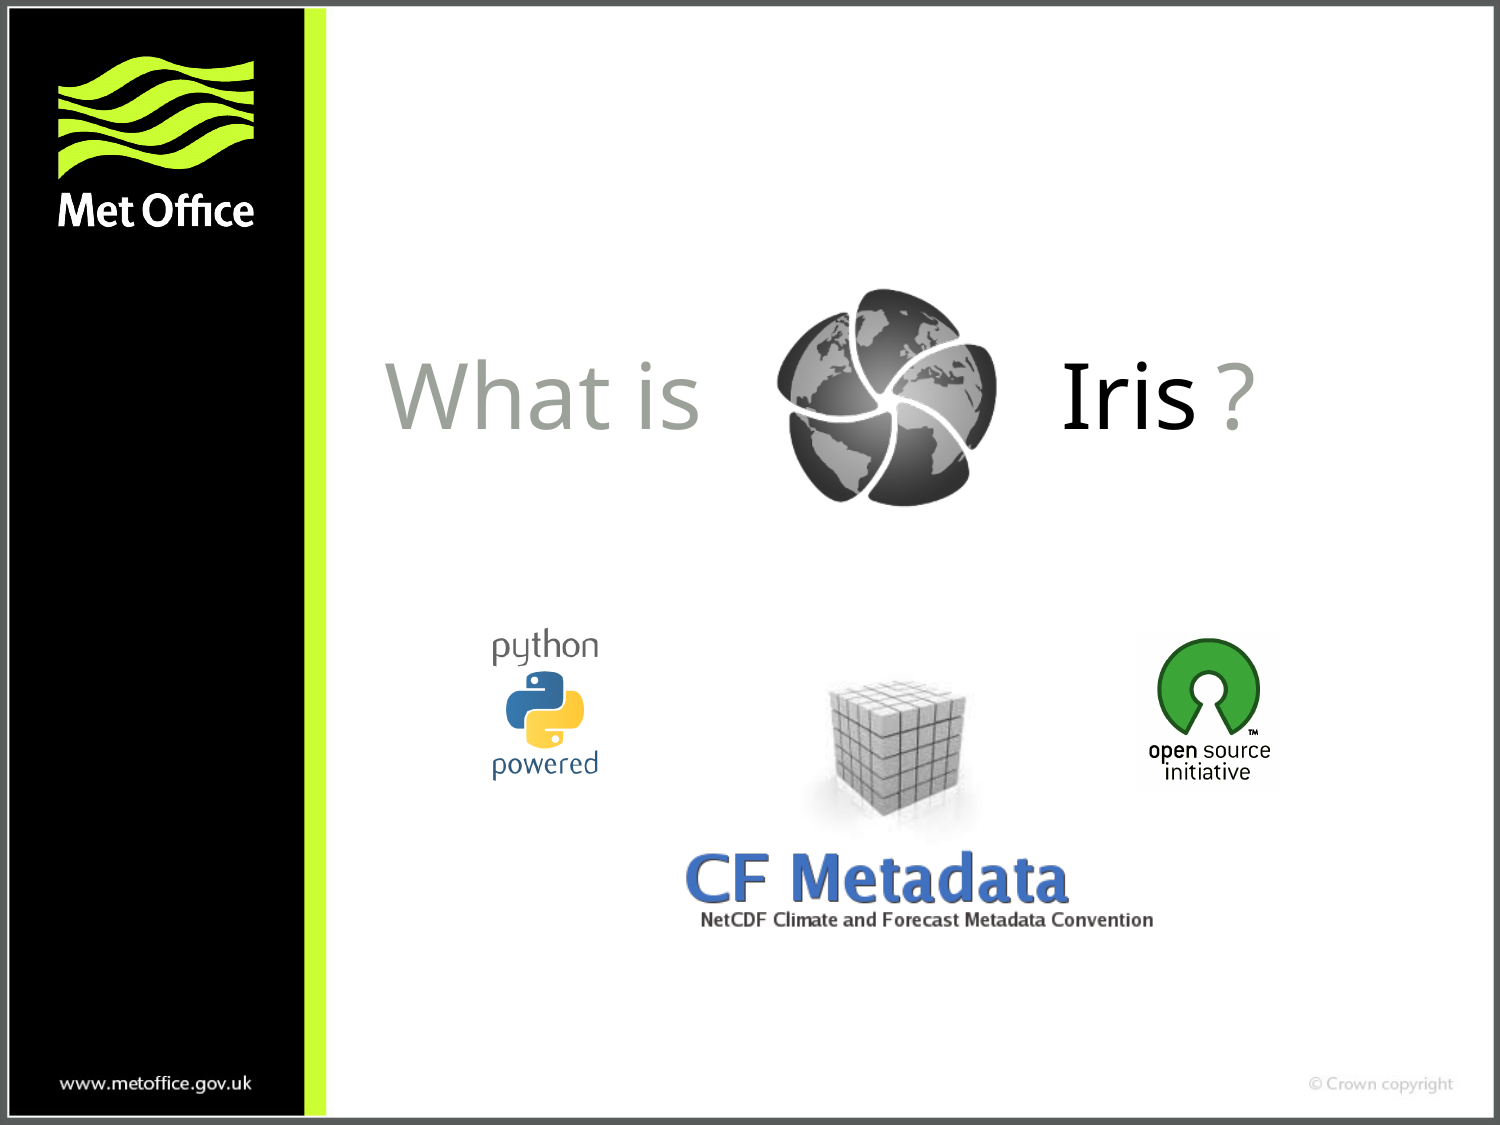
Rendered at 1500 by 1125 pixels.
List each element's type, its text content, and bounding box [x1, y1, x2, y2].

picture [2, 2, 1498, 1123]
text_box What is [369, 347, 718, 457]
text_box Iris [1047, 347, 1202, 457]
text_box ? [1202, 347, 1272, 457]
